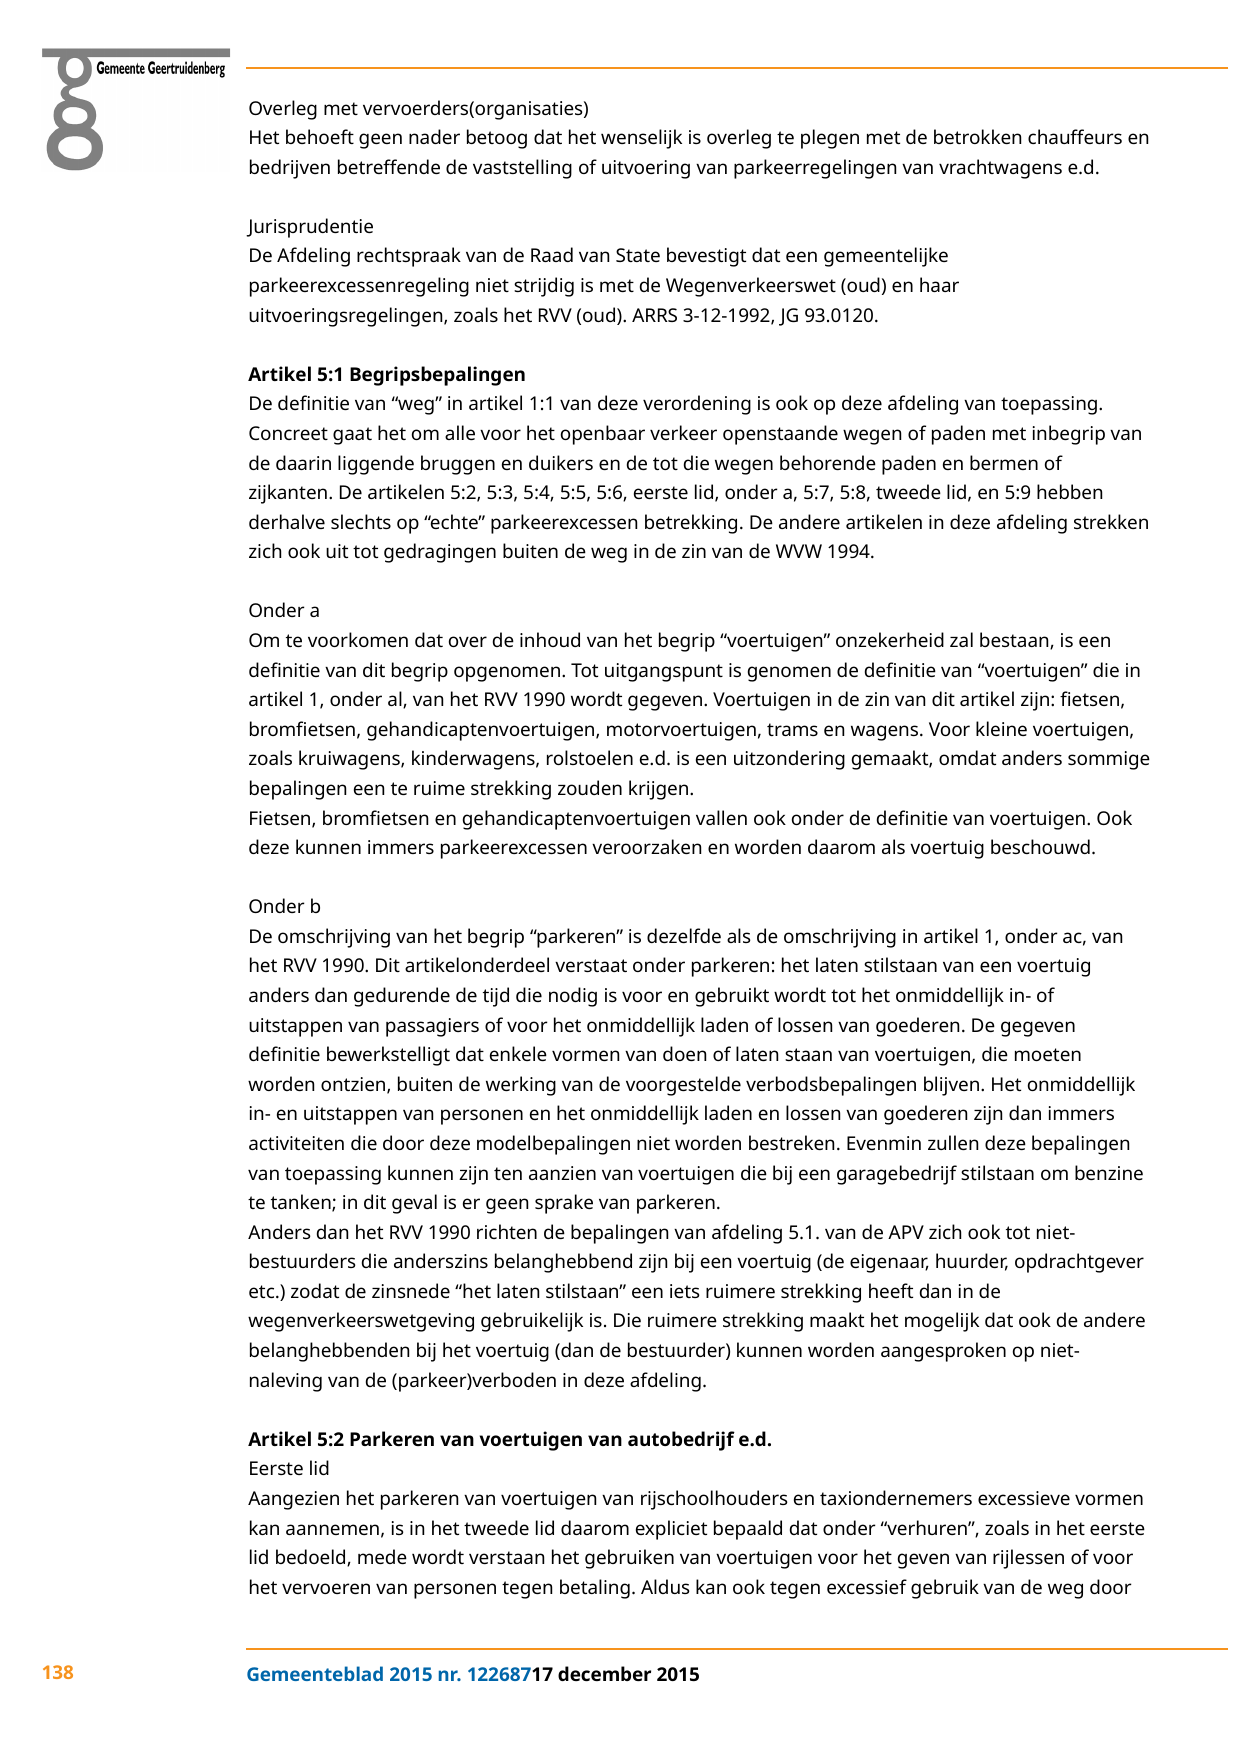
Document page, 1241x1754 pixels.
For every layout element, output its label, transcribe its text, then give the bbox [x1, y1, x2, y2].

text Eerste lid [248, 1456, 1152, 1481]
text Fietsen, bromfietsen en gehandicaptenvoertuigen vallen ook onder de definitie van voertuigen. Ook deze kunnen immers parkeerexcessen veroorzaken en worden daarom als voertuig beschouwd. [248, 805, 1152, 860]
text Overleg met vervoerders(organisaties) [248, 95, 1152, 121]
text Onder b [248, 893, 1152, 919]
text Artikel 5:1 Begripsbepalingen [248, 361, 1152, 387]
picture [41, 47, 231, 172]
text Aangezien het parkeren van voertuigen van rijschoolhouders en taxiondernemers excessieve vormen kan aannemen, is in het tweede lid daarom expliciet bepaald dat onder “verhuren”, zoals in het eerste lid bedoeld, mede wordt verstaan het gebruiken van voertuigen voor het geven van rijlessen of voor het vervoeren van personen tegen betaling. Aldus kan ook tegen excessief gebruik van de weg door [248, 1485, 1152, 1600]
text Artikel 5:2 Parkeren van voertuigen van autobedrijf e.d. [248, 1426, 1152, 1452]
text De Afdeling rechtspraak van de Raad van State bevestigt dat een gemeentelijke parkeerexcessenregeling niet strijdig is met de Wegenverkeerswet (oud) en haar uitvoeringsregelingen, zoals het RVV (oud). ARRS 3-12-1992, JG 93.0120. [248, 243, 1152, 328]
text Om te voorkomen dat over de inhoud van het begrip “voertuigen” onzekerheid zal bestaan, is een definitie van dit begrip opgenomen. Tot uitgangspunt is genomen de definitie van “voertuigen” die in artikel 1, onder al, van het RVV 1990 wordt gegeven. Voertuigen in de zin van dit artikel zijn: fietsen, bromfietsen, gehandicaptenvoertuigen, motorvoertuigen, trams en wagens. Voor kleine voertuigen, zoals kruiwagens, kinderwagens, rolstoelen e.d. is een uitzondering gemaakt, omdat anders sommige bepalingen een te ruime strekking zouden krijgen. [248, 627, 1152, 801]
text De omschrijving van het begrip “parkeren” is dezelfde als de omschrijving in artikel 1, onder ac, van het RVV 1990. Dit artikelonderdeel verstaat onder parkeren: het laten stilstaan van een voertuig anders dan gedurende de tijd die nodig is voor en gebruikt wordt tot het onmiddellijk in- of uitstappen van passagiers of voor het onmiddellijk laden of lossen van goederen. De gegeven definitie bewerkstelligt dat enkele vormen van doen of laten staan van voertuigen, die moeten worden ontzien, buiten de werking van de voorgestelde verbodsbepalingen blijven. Het onmiddellijk in- en uitstappen van personen en het onmiddellijk laden en lossen van goederen zijn dan immers activiteiten die door deze modelbepalingen niet worden bestreken. Evenmin zullen deze bepalingen van toepassing kunnen zijn ten aanzien van voertuigen die bij een garagebedrijf stilstaan om benzine te tanken; in dit geval is er geen sprake van parkeren. [248, 923, 1152, 1215]
text Jurisprudentie [248, 213, 1152, 239]
text Anders dan het RVV 1990 richten de bepalingen van afdeling 5.1. van de APV zich ook tot niet-bestuurders die anderszins belanghebbend zijn bij een voertuig (de eigenaar, huurder, opdrachtgever etc.) zodat de zinsnede “het laten stilstaan” een iets ruimere strekking heeft dan in de wegenverkeerswetgeving gebruikelijk is. Die ruimere strekking maakt het mogelijk dat ook de andere belanghebbenden bij het voertuig (dan de bestuurder) kunnen worden aangesproken op niet-naleving van de (parkeer)verboden in deze afdeling. [248, 1219, 1152, 1393]
text De definitie van “weg” in artikel 1:1 van deze verordening is ook op deze afdeling van toepassing. Concreet gaat het om alle voor het openbaar verkeer openstaande wegen of paden met inbegrip van de daarin liggende bruggen en duikers en de tot die wegen behorende paden en bermen of zijkanten. De artikelen 5:2, 5:3, 5:4, 5:5, 5:6, eerste lid, onder a, 5:7, 5:8, tweede lid, en 5:9 hebben derhalve slechts op “echte” parkeerexcessen betrekking. De andere artikelen in deze afdeling strekken zich ook uit tot gedragingen buiten de weg in de zin van de WVW 1994. [248, 391, 1152, 564]
text Onder a [248, 598, 1152, 623]
text Het behoeft geen nader betoog dat het wenselijk is overleg te plegen met de betrokken chauffeurs en bedrijven betreffende de vaststelling of uitvoering van parkeerregelingen van vrachtwagens e.d. [248, 124, 1152, 180]
